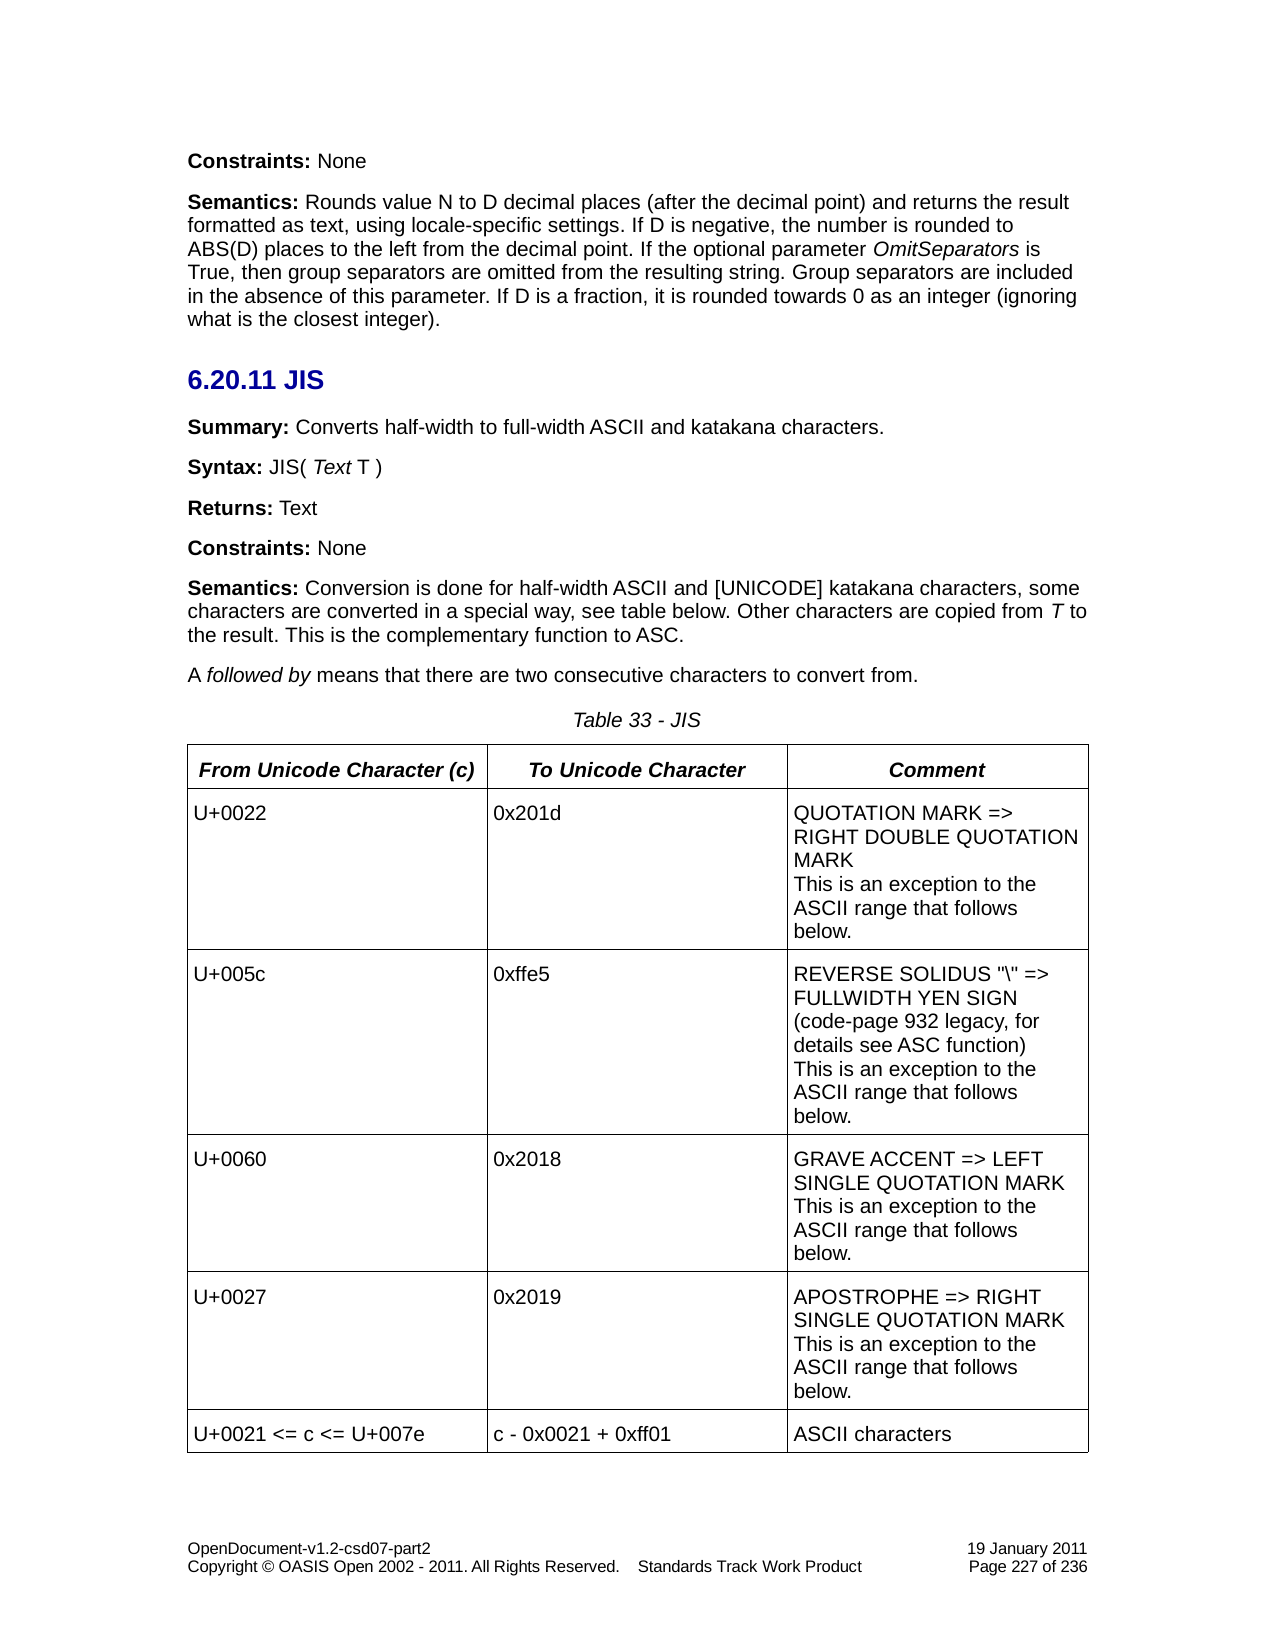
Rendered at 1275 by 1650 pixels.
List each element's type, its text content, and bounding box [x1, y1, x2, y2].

table_cell U+005c [188, 950, 487, 1133]
table_cell ASCII characters [788, 1410, 1088, 1452]
table_cell U+0022 [188, 789, 487, 949]
table_header To Unicode Character [488, 745, 787, 788]
table_cell U+0021 <= c <= U+007e [188, 1410, 487, 1452]
table_cell QUOTATION MARK => RIGHT DOUBLE QUOTATION MARK This is an exception to the ASCII range that follows below. [788, 789, 1088, 949]
text Returns: Text [187, 496, 1088, 519]
table_header Comment [788, 745, 1088, 788]
table_header From Unicode Character (c) [188, 745, 487, 788]
text Summary: Converts half-width to full-width ASCII and katakana characters. [187, 416, 1088, 439]
table_cell APOSTROPHE => RIGHT SINGLE QUOTATION MARK This is an exception to the ASCII range that follows below. [788, 1272, 1088, 1409]
text Semantics: Conversion is done for half-width ASCII and [UNICODE] katakana characters, some characters are converted in a special way, see table below. Other characters are copied from T to the result. This is the complementary function to ASC. [187, 576, 1088, 647]
table_cell 0x2019 [488, 1272, 787, 1409]
text Table 33 - JIS [187, 708, 1088, 732]
table_cell 0x2018 [488, 1135, 787, 1271]
table_cell GRAVE ACCENT => LEFT SINGLE QUOTATION MARK This is an exception to the ASCII range that follows below. [788, 1135, 1088, 1271]
text Constraints: None [187, 536, 1088, 560]
table_cell 0xffe5 [488, 950, 787, 1133]
table_cell U+0027 [188, 1272, 487, 1409]
text Semantics: Rounds value N to D decimal places (after the decimal point) and returns the result formatted as text, using locale-specific settings. If D is negative, the number is rounded to ABS(D) places to the left from the decimal point. If the optional parameter OmitSeparators is True, then group separators are omitted from the resulting string. Group separators are included in the absence of this parameter. If D is a fraction, it is rounded towards 0 as an integer (ignoring what is the closest integer). [187, 190, 1088, 331]
text A followed by means that there are two consecutive characters to convert from. [187, 664, 1088, 687]
table_cell U+0060 [188, 1135, 487, 1271]
text Syntax: JIS( Text T ) [187, 456, 1088, 479]
subtitle JIS [187, 365, 1088, 395]
table_cell c - 0x0021 + 0xff01 [488, 1410, 787, 1452]
table_cell REVERSE SOLIDUS "\" => FULLWIDTH YEN SIGN (code-page 932 legacy, for details see ASC function) This is an exception to the ASCII range that follows below. [788, 950, 1088, 1133]
table_cell 0x201d [488, 789, 787, 949]
text Constraints: None [187, 150, 1088, 173]
